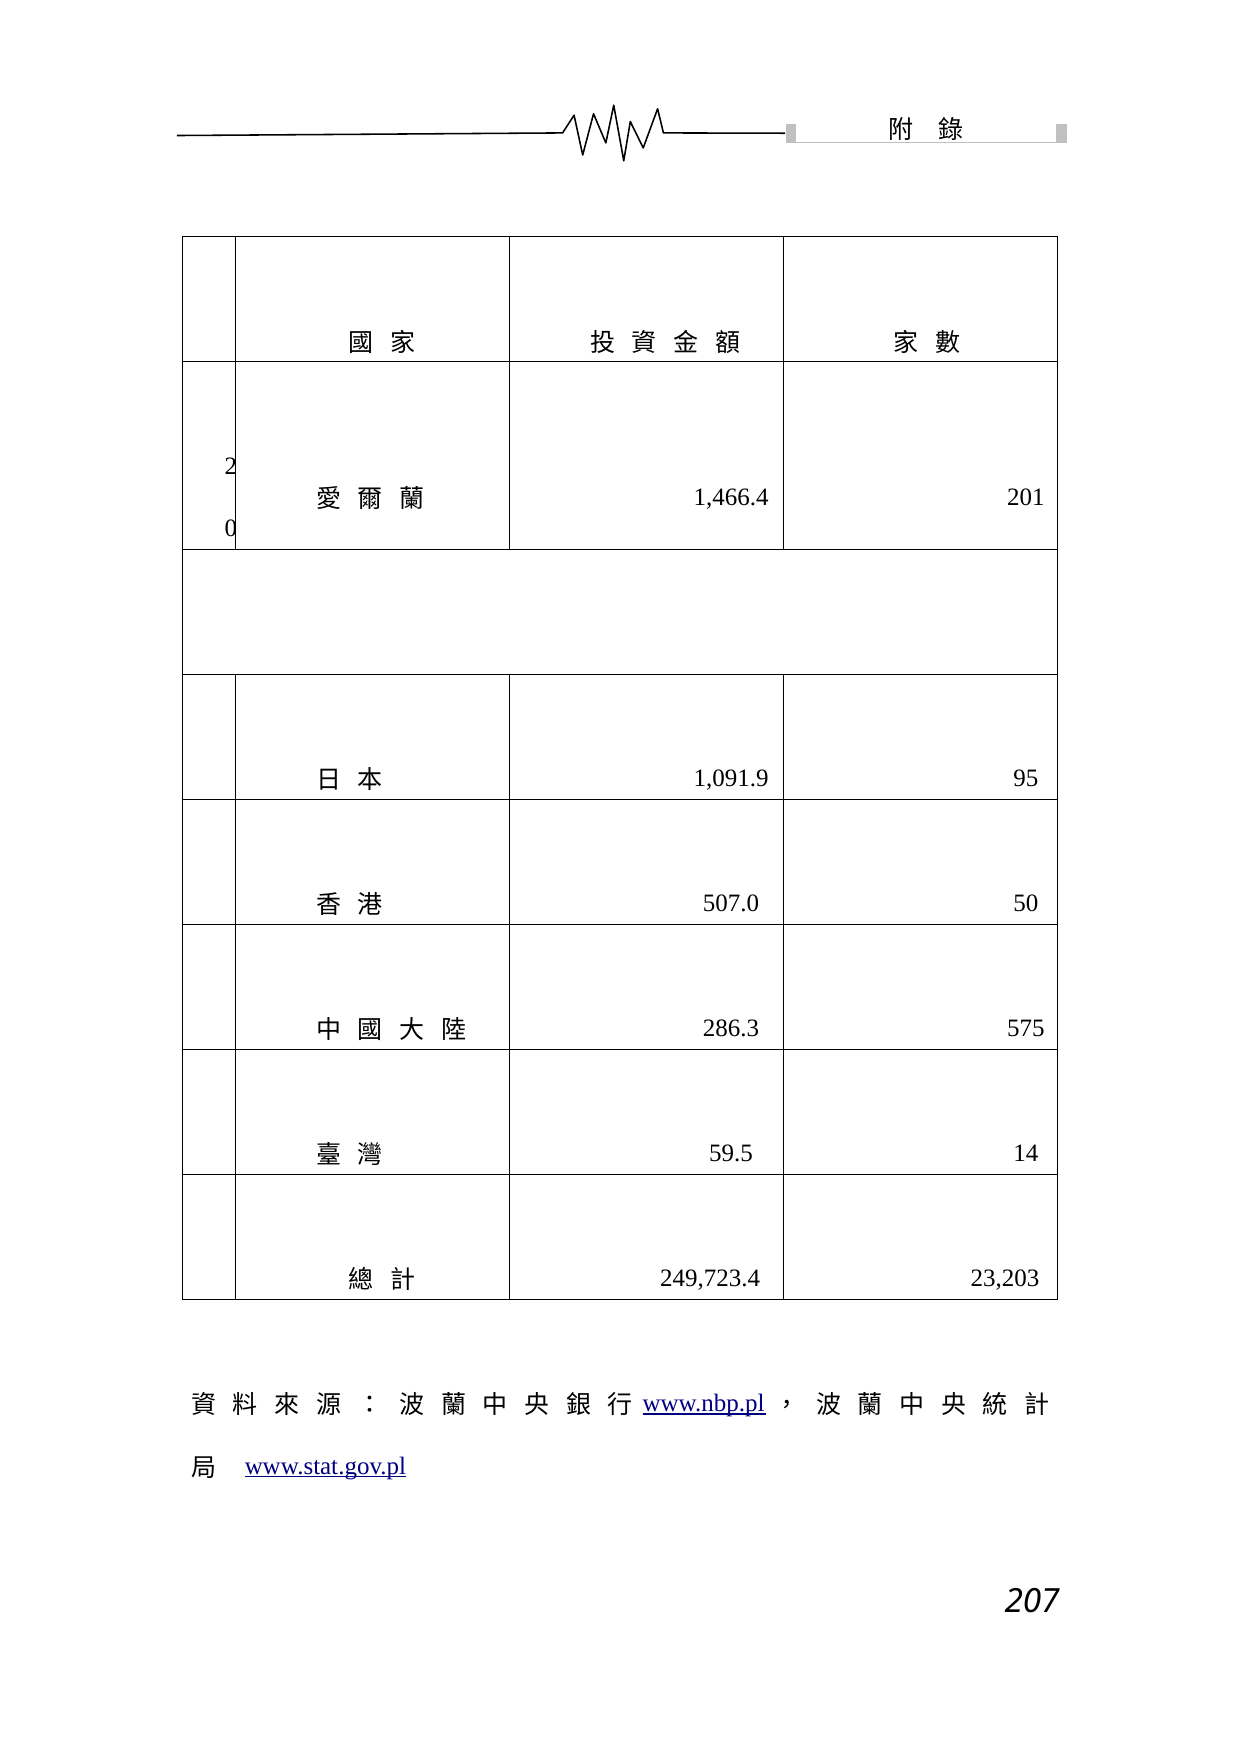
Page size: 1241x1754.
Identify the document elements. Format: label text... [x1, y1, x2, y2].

table_cell [183, 550, 236, 674]
table_cell [183, 1050, 235, 1174]
table_cell 249,723.4 [510, 1175, 783, 1299]
table_cell 14 [784, 1050, 1057, 1174]
table_header 國家 [236, 237, 509, 361]
table_cell [183, 1175, 235, 1299]
table_cell 愛爾蘭 [236, 362, 509, 549]
table_cell 59.5 [510, 1050, 783, 1174]
table_cell [510, 550, 783, 674]
table_cell 575 [784, 925, 1057, 1049]
table_cell 總計 [236, 1175, 509, 1299]
table_cell 50 [784, 800, 1057, 924]
table_cell 1,466.4 [510, 362, 783, 549]
text 資料來源：波蘭中央銀行www.nbp.pl，波蘭中央統計局www.stat.gov.pl [183, 1361, 1058, 1486]
table_cell [183, 800, 235, 924]
table_cell 23,203 [784, 1175, 1057, 1299]
table_cell [236, 550, 509, 674]
table_cell 香港 [236, 800, 509, 924]
table_cell [183, 925, 235, 1049]
table_cell 95 [784, 675, 1057, 799]
table_cell [183, 675, 235, 799]
table_header [183, 237, 235, 361]
table_cell [784, 550, 1057, 674]
table_header 投資金額 [510, 237, 783, 361]
table_cell 286.3 [510, 925, 783, 1049]
table_cell 中國大陸 [236, 925, 509, 1049]
table_cell 日本 [236, 675, 509, 799]
table_cell 201 [784, 362, 1057, 549]
table_header 家數 [784, 237, 1057, 361]
table_cell 507.0 [510, 800, 783, 924]
table_cell 1,091.9 [510, 675, 783, 799]
table_cell 臺灣 [236, 1050, 509, 1174]
table_cell 20 [183, 362, 235, 549]
